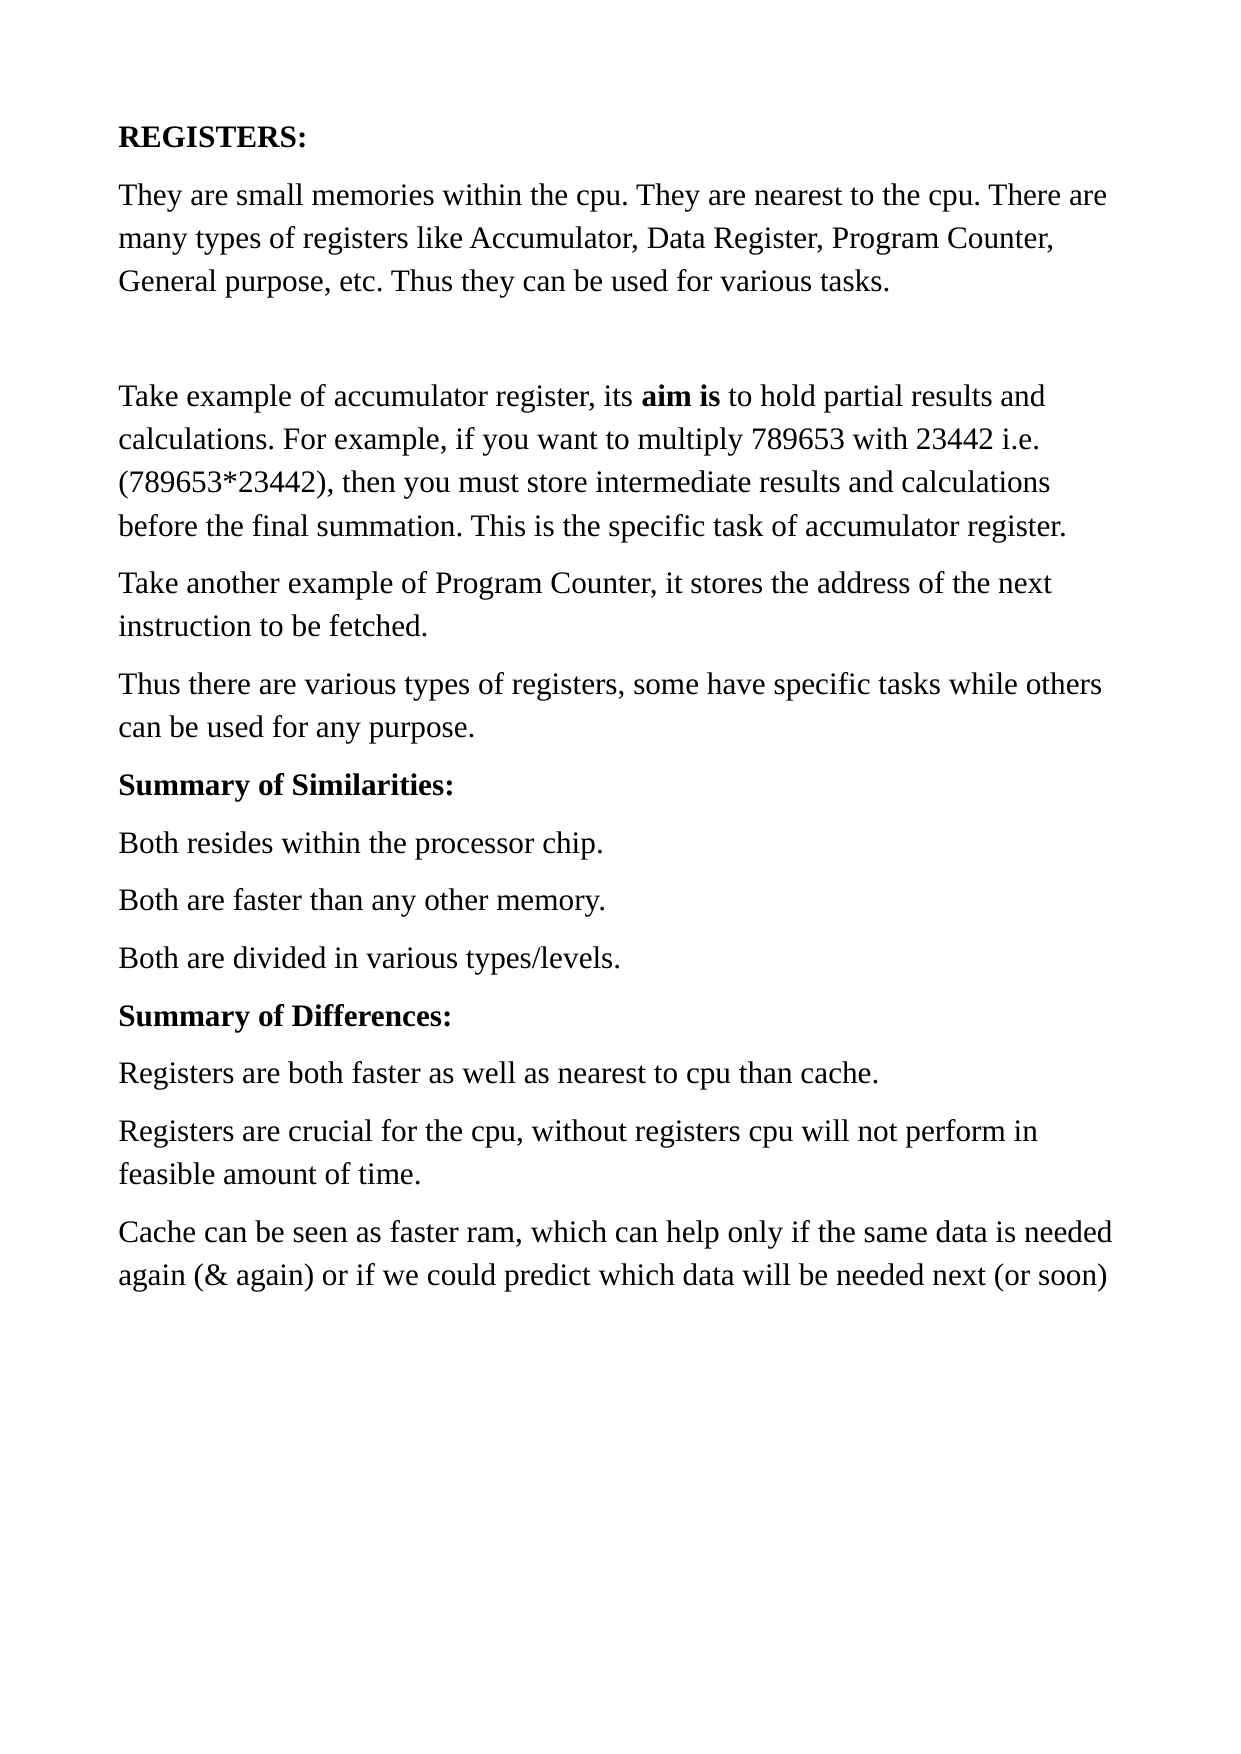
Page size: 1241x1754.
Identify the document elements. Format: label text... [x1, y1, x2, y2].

text Registers are both faster as well as nearest to cpu than cache. [118, 1055, 1122, 1091]
text Registers are crucial for the cpu, without registers cpu will not perform in feasible amount of time. [118, 1112, 1122, 1192]
text Both are divided in various types/levels. [118, 939, 1122, 975]
text They are small memories within the cpu. They are nearest to the cpu. There are many types of registers like Accumulator, Data Register, Program Counter, General purpose, etc. Thus they can be used for various tasks. [118, 176, 1122, 298]
text Both are faster than any other memory. [118, 882, 1122, 918]
text Take example of accumulator register, its aim is to hold partial results and calculations. For example, if you want to multiply 789653 with 23442 i.e. (789653*23442), then you must store intermediate results and calculations before the final summation. This is the specific task of accumulator register. [118, 377, 1122, 543]
text Summary of Differences: [118, 997, 1122, 1033]
text Cache can be seen as faster ram, which can help only if the same data is needed again (& again) or if we could predict which data will be needed next (or soon) [118, 1213, 1122, 1292]
text Summary of Similarities: [118, 766, 1122, 802]
text Both resides within the processor chip. [118, 824, 1122, 860]
text Take another example of Program Counter, it stores the address of the next instruction to be fetched. [118, 564, 1122, 644]
text REGISTERS: [118, 118, 1122, 154]
text Thus there are various types of registers, some have specific tasks while others can be used for any purpose. [118, 665, 1122, 744]
